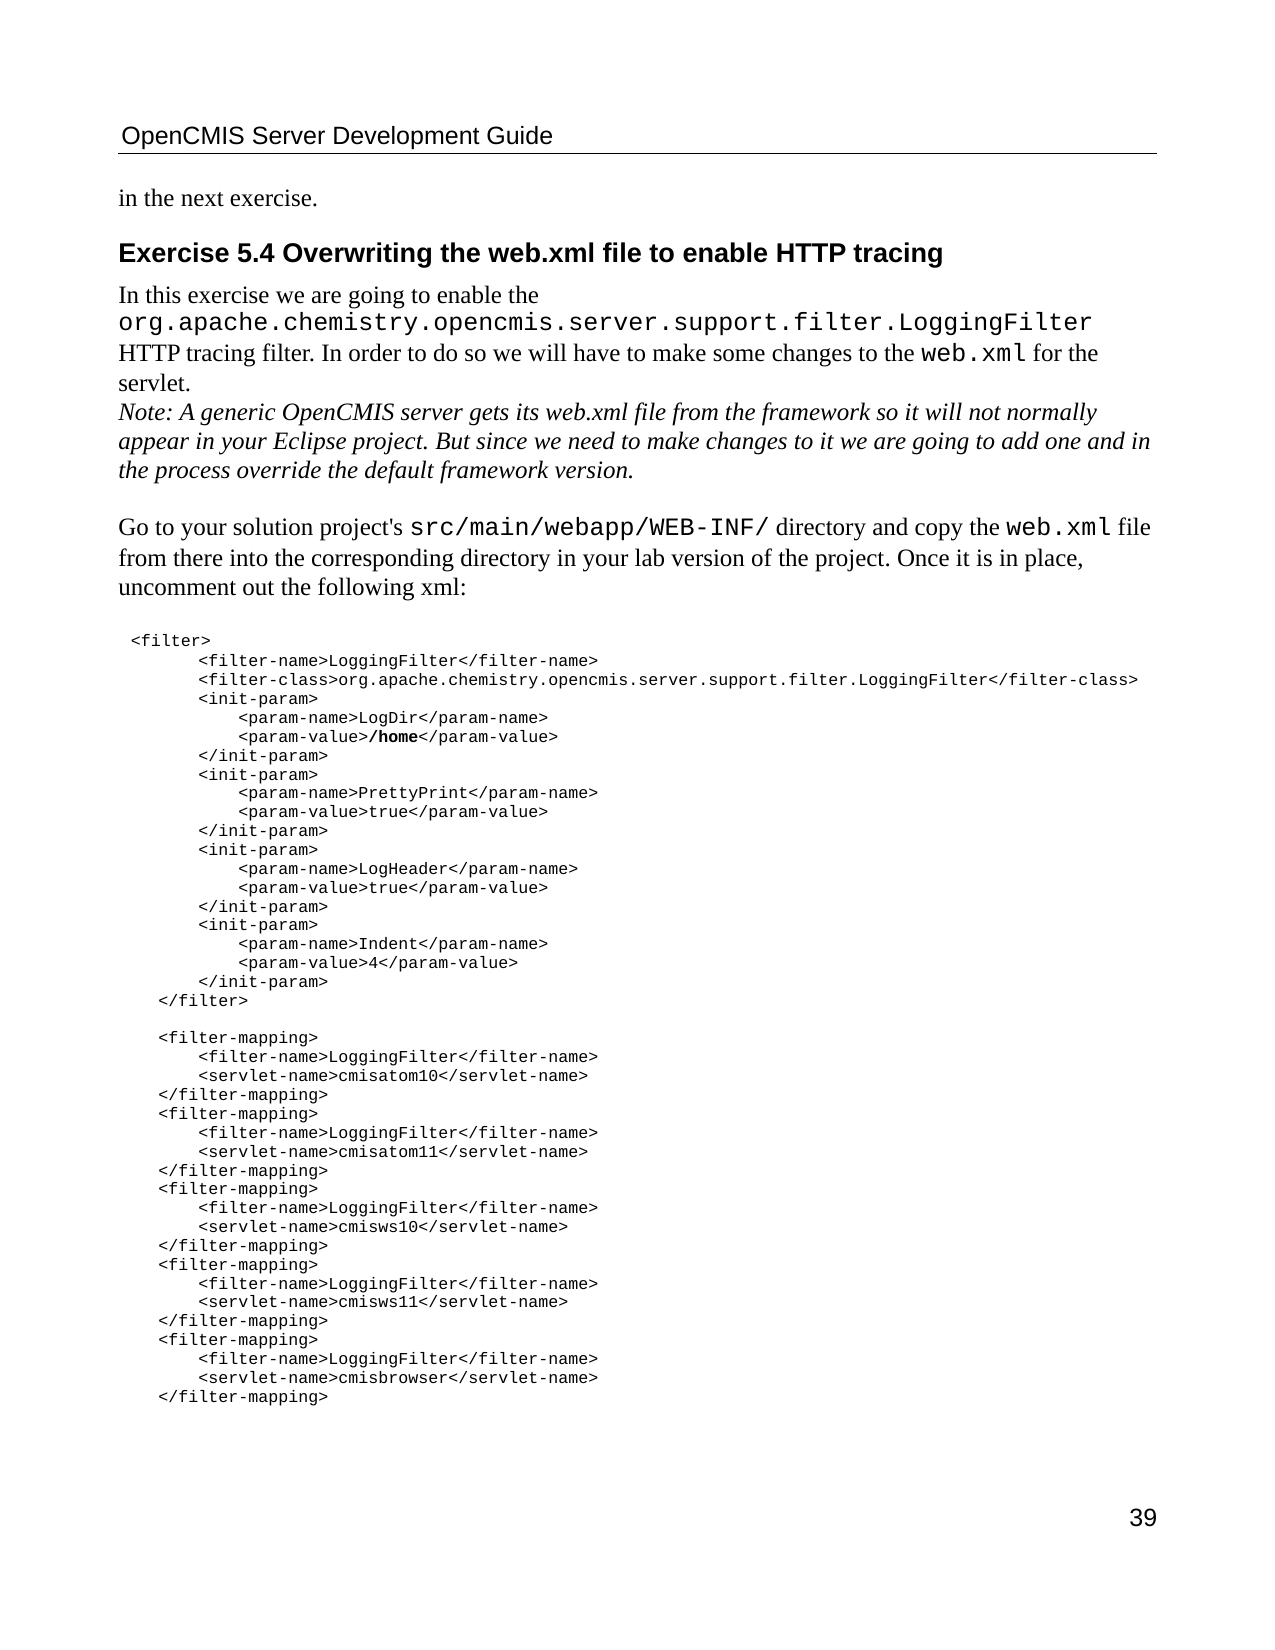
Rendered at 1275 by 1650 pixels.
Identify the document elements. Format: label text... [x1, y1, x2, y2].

text <param-value>/home</param-value> [118, 728, 1157, 747]
text <filter-mapping> [118, 1030, 1157, 1049]
text <init-param> [118, 691, 1157, 709]
text HTTP tracing filter. In order to do so we will have to make some changes to the web.xml for the servlet. [118, 338, 1157, 397]
text <param-name>Indent</param-name> [118, 936, 1157, 955]
text <param-name>LogDir</param-name> [118, 709, 1157, 728]
text <filter-name>LoggingFilter</filter-name> [118, 1049, 1157, 1068]
text <servlet-name>cmisws10</servlet-name> [118, 1219, 1157, 1237]
text in the next exercise. [118, 183, 1157, 212]
text </init-param> [118, 898, 1157, 917]
text <init-param> [118, 917, 1157, 936]
text </init-param> [118, 823, 1157, 842]
text </init-param> [118, 747, 1157, 766]
text <init-param> [118, 842, 1157, 860]
text <filter-name>LoggingFilter</filter-name> [118, 1351, 1157, 1369]
text Note: A generic OpenCMIS server gets its web.xml file from the framework so it will not normally appear in your Eclipse project. But since we need to make changes to it we are going to add one and in the process override the default framework version. [118, 397, 1157, 483]
text <filter-class>org.apache.chemistry.opencmis.server.support.filter.LoggingFilter</filter-class> [118, 672, 1157, 691]
text </filter-mapping> [118, 1237, 1157, 1256]
text <filter-name>LoggingFilter</filter-name> [118, 653, 1157, 672]
text </filter-mapping> [118, 1313, 1157, 1332]
text <servlet-name>cmisatom11</servlet-name> [118, 1143, 1157, 1162]
text </init-param> [118, 973, 1157, 992]
text <param-name>PrettyPrint</param-name> [118, 785, 1157, 804]
text <filter-mapping> [118, 1181, 1157, 1200]
text <filter-mapping> [118, 1332, 1157, 1351]
text </filter-mapping> [118, 1087, 1157, 1106]
text </filter-mapping> [118, 1162, 1157, 1181]
text <filter-name>LoggingFilter</filter-name> [118, 1124, 1157, 1143]
text In this exercise we are going to enable the org.apache.chemistry.opencmis.server.support.filter.LoggingFilter [118, 281, 1157, 338]
text <servlet-name>cmisatom10</servlet-name> [118, 1068, 1157, 1087]
text <param-value>true</param-value> [118, 879, 1157, 898]
text <filter-mapping> [118, 1106, 1157, 1124]
text <param-value>4</param-value> [118, 955, 1157, 973]
subtitle Exercise 5.4 Overwriting the web.xml file to enable HTTP tracing [118, 237, 1157, 268]
text </filter-mapping> [118, 1388, 1157, 1407]
text <filter-mapping> [118, 1256, 1157, 1275]
text <servlet-name>cmisws11</servlet-name> [118, 1294, 1157, 1313]
text <param-value>true</param-value> [118, 804, 1157, 823]
text <filter-name>LoggingFilter</filter-name> [118, 1200, 1157, 1219]
text <param-name>LogHeader</param-name> [118, 860, 1157, 879]
text <servlet-name>cmisbrowser</servlet-name> [118, 1369, 1157, 1388]
text Go to your solution project's src/main/webapp/WEB-INF/ directory and copy the web.xml file from there into the corresponding directory in your lab version of the project. Once it is in place, uncomment out the following xml: [118, 512, 1157, 601]
text <filter> [118, 629, 1157, 653]
text <filter-name>LoggingFilter</filter-name> [118, 1275, 1157, 1294]
text </filter> [118, 992, 1157, 1011]
text <init-param> [118, 766, 1157, 785]
